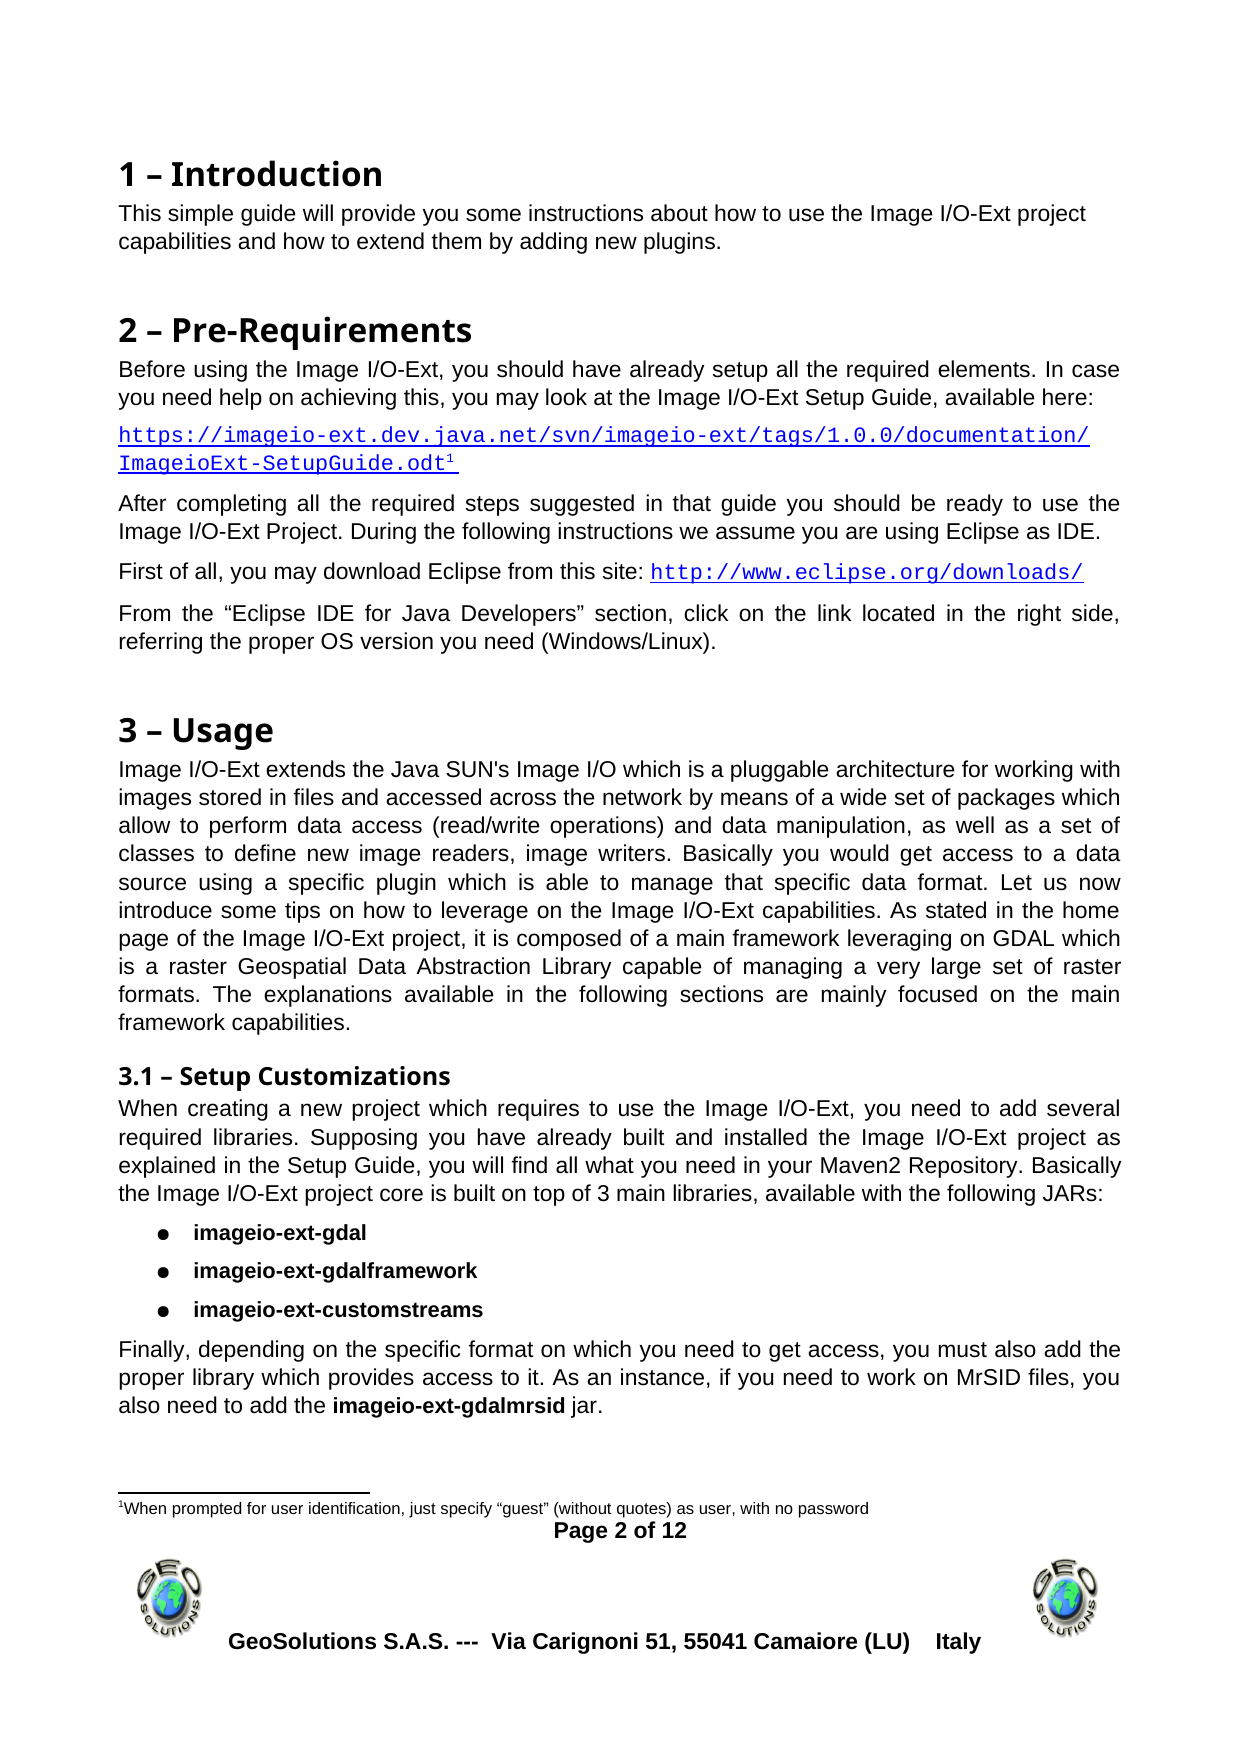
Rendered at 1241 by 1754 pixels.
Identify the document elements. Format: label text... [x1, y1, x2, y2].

picture [1030, 1552, 1101, 1641]
text When prompted for user identification, just specify “guest” (without quotes) as user, with no password [118, 1499, 1122, 1518]
text Before using the Image I/O-Ext, you should have already setup all the required elements. In case you need help on achieving this, you may look at the Image I/O-Ext Setup Guide, available here: [118, 357, 1122, 410]
text https://imageio-ext.dev.java.net/svn/imageio-ext/tags/1.0.0/documentation/ImageioExt-SetupGuide.odt [118, 424, 1122, 477]
text From the “Eclipse IDE for Java Developers” section, click on the link located in the right side, referring the proper OS version you need (Windows/Linux). [118, 601, 1122, 654]
subtitle 3 – Usage [118, 707, 1122, 752]
list imageio-ext-gdal [156, 1220, 1122, 1245]
list imageio-ext-customstreams [156, 1298, 1122, 1322]
text Image I/O-Ext extends the Java SUN's Image I/O which is a pluggable architecture for working with images stored in files and accessed across the network by means of a wide set of packages which allow to perform data access (read/write operations) and data manipulation, as well as a set of classes to define new image readers, image writers. Basically you would get access to a data source using a specific plugin which is able to manage that specific data format. Let us now introduce some tips on how to leverage on the Image I/O-Ext capabilities. As stated in the home page of the Image I/O-Ext project, it is composed of a main framework leveraging on GDAL which is a raster Geospatial Data Abstraction Library capable of managing a very large set of raster formats. The explanations available in the following sections are mainly focused on the main framework capabilities. [118, 757, 1122, 1035]
subtitle 3.1 – Setup Customizations [118, 1059, 1122, 1093]
text First of all, you may download Eclipse from this site: http://www.eclipse.org/downloads/ [118, 559, 1122, 586]
subtitle 2 – Pre-Requirements [118, 307, 1122, 352]
subtitle 1 – Introduction [118, 151, 1122, 196]
text When creating a new project which requires to use the Image I/O-Ext, you need to add several required libraries. Supposing you have already built and installed the Image I/O-Ext project as explained in the Setup Guide, you will find all what you need in your Maven2 Repository. Basically the Image I/O-Ext project core is built on top of 3 main libraries, available with the following JARs: [118, 1096, 1122, 1206]
text Finally, depending on the specific format on which you need to get access, you must also add the proper library which provides access to it. As an instance, if you need to work on MrSID files, you also need to add the imageio-ext-gdalmrsid jar. [118, 1336, 1122, 1418]
picture [134, 1552, 205, 1641]
text This simple guide will provide you some instructions about how to use the Image I/O-Ext project capabilities and how to extend them by adding new plugins. [118, 200, 1122, 254]
text After completing all the required steps suggested in that guide you should be ready to use the Image I/O-Ext Project. During the following instructions we assume you are using Eclipse as IDE. [118, 491, 1122, 544]
list imageio-ext-gdalframework [156, 1259, 1122, 1283]
